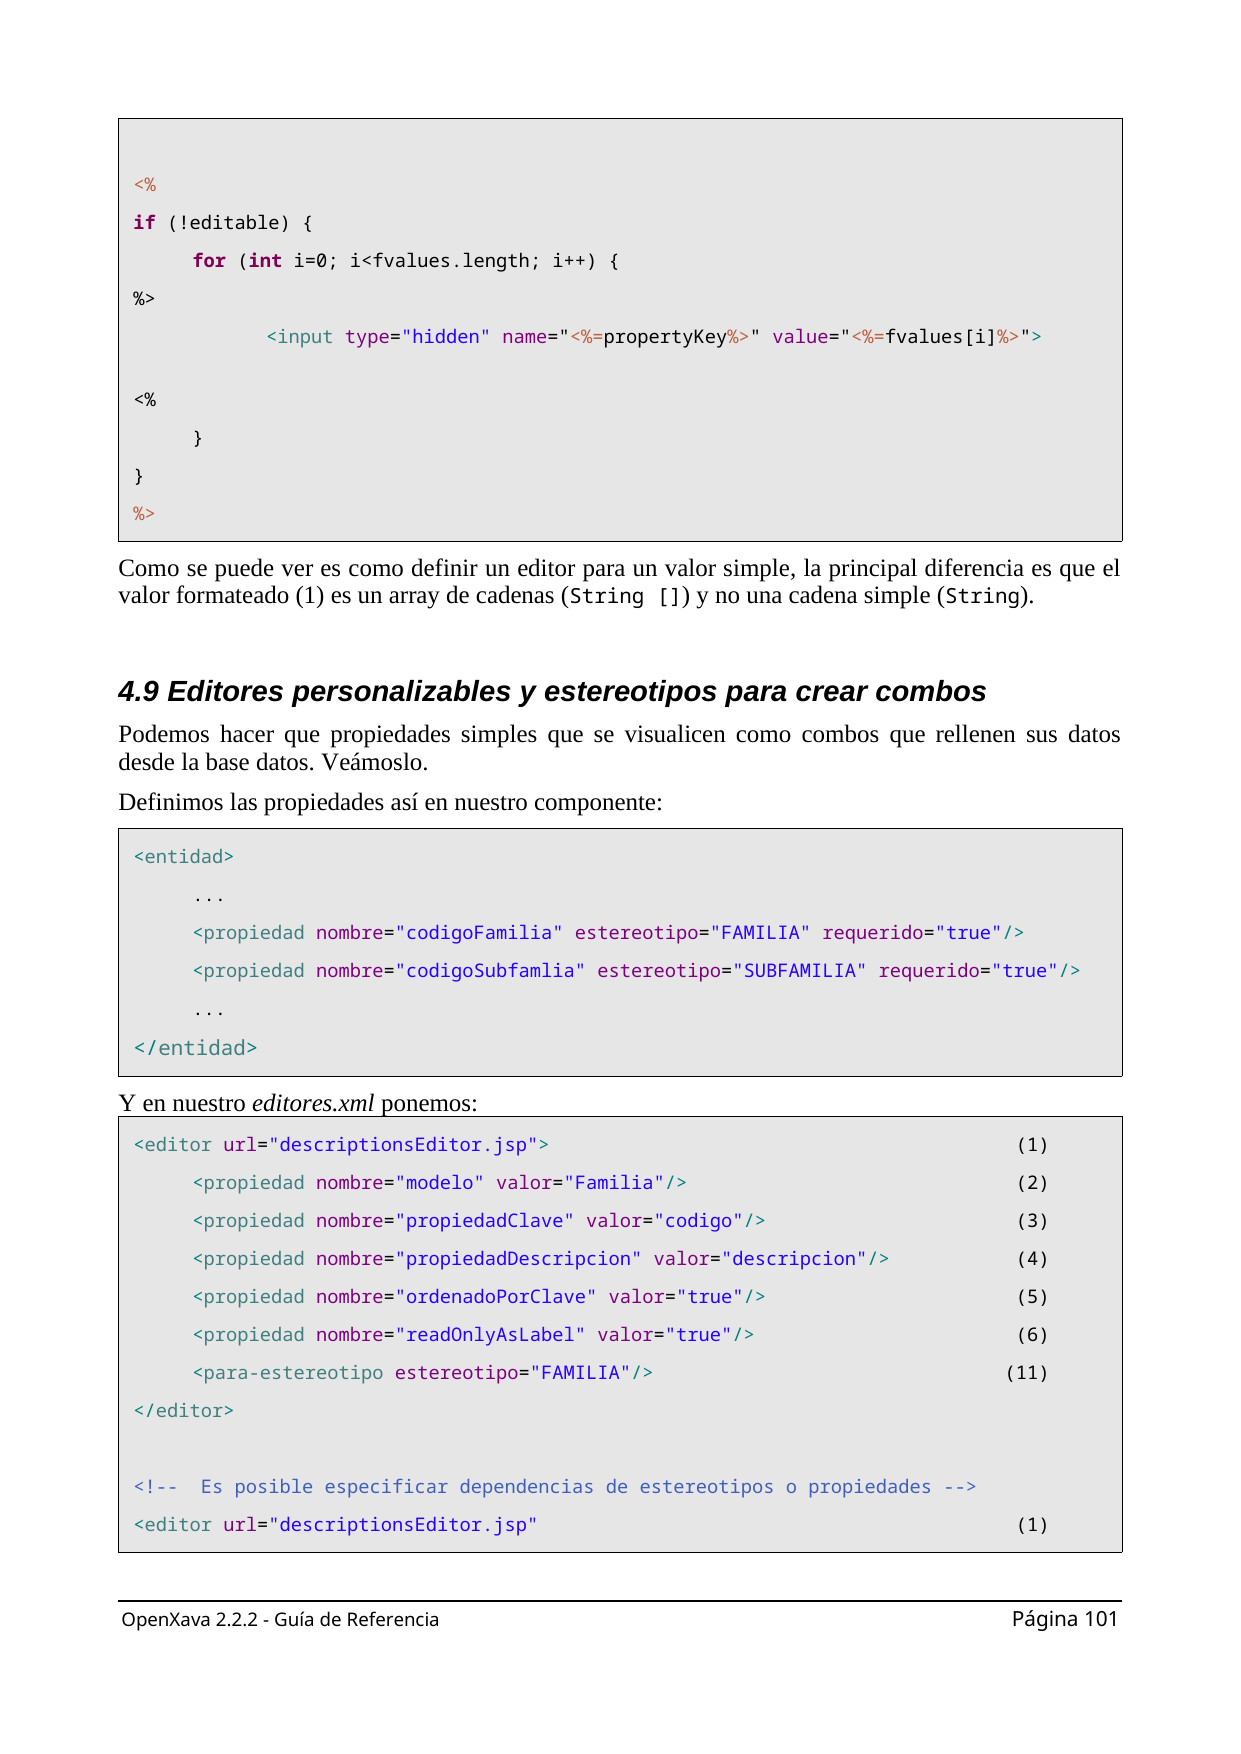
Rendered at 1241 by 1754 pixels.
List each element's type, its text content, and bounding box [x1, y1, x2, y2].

text <editor url="descriptionsEditor.jsp" (1) [119, 1497, 1122, 1552]
text for (int i=0; i<fvalues.length; i++) { [119, 232, 1122, 270]
text } [119, 410, 1122, 448]
text ... [119, 980, 1122, 1018]
text </entidad> [119, 1018, 1122, 1076]
text %> [119, 270, 1122, 308]
text <% [119, 156, 1122, 194]
text <editor url="descriptionsEditor.jsp"> (1) [119, 1117, 1122, 1154]
text Podemos hacer que propiedades simples que se visualicen como combos que rellenen sus datos desde la base datos. Veámoslo. [118, 720, 1122, 775]
text <propiedad nombre="codigoFamilia" estereotipo="FAMILIA" requerido="true"/> [119, 904, 1122, 942]
text <entidad> [119, 829, 1122, 866]
text <propiedad nombre="ordenadoPorClave" valor="true"/> (5) [119, 1268, 1122, 1307]
text Y en nuestro editores.xml ponemos: [118, 1089, 1122, 1116]
text if (!editable) { [119, 194, 1122, 232]
text <para-estereotipo estereotipo="FAMILIA"/> (11) [119, 1344, 1122, 1383]
text } [119, 448, 1122, 486]
text <input type="hidden" name="<%=propertyKey%>" value="<%=fvalues[i]%>"> [119, 308, 1122, 372]
text <propiedad nombre="codigoSubfamlia" estereotipo="SUBFAMILIA" requerido="true"/> [119, 942, 1122, 980]
text <% [119, 372, 1122, 410]
text <propiedad nombre="propiedadClave" valor="codigo"/> (3) [119, 1192, 1122, 1231]
text ... [119, 866, 1122, 904]
text %> [119, 486, 1122, 541]
subtitle Editores personalizables y estereotipos para crear combos [118, 675, 1122, 707]
text <propiedad nombre="modelo" valor="Familia"/> (2) [119, 1154, 1122, 1192]
text <!-- Es posible especificar dependencias de estereotipos o propiedades --> [119, 1459, 1122, 1497]
text <propiedad nombre="readOnlyAsLabel" valor="true"/> (6) [119, 1307, 1122, 1344]
text <propiedad nombre="propiedadDescripcion" valor="descripcion"/> (4) [119, 1231, 1122, 1268]
text Como se puede ver es como definir un editor para un valor simple, la principal diferencia es que el valor formateado (1) es un array de cadenas (String []) y no una cadena simple (String). [118, 554, 1122, 609]
text Definimos las propiedades así en nuestro componente: [118, 788, 1122, 816]
text </editor> [119, 1383, 1122, 1421]
